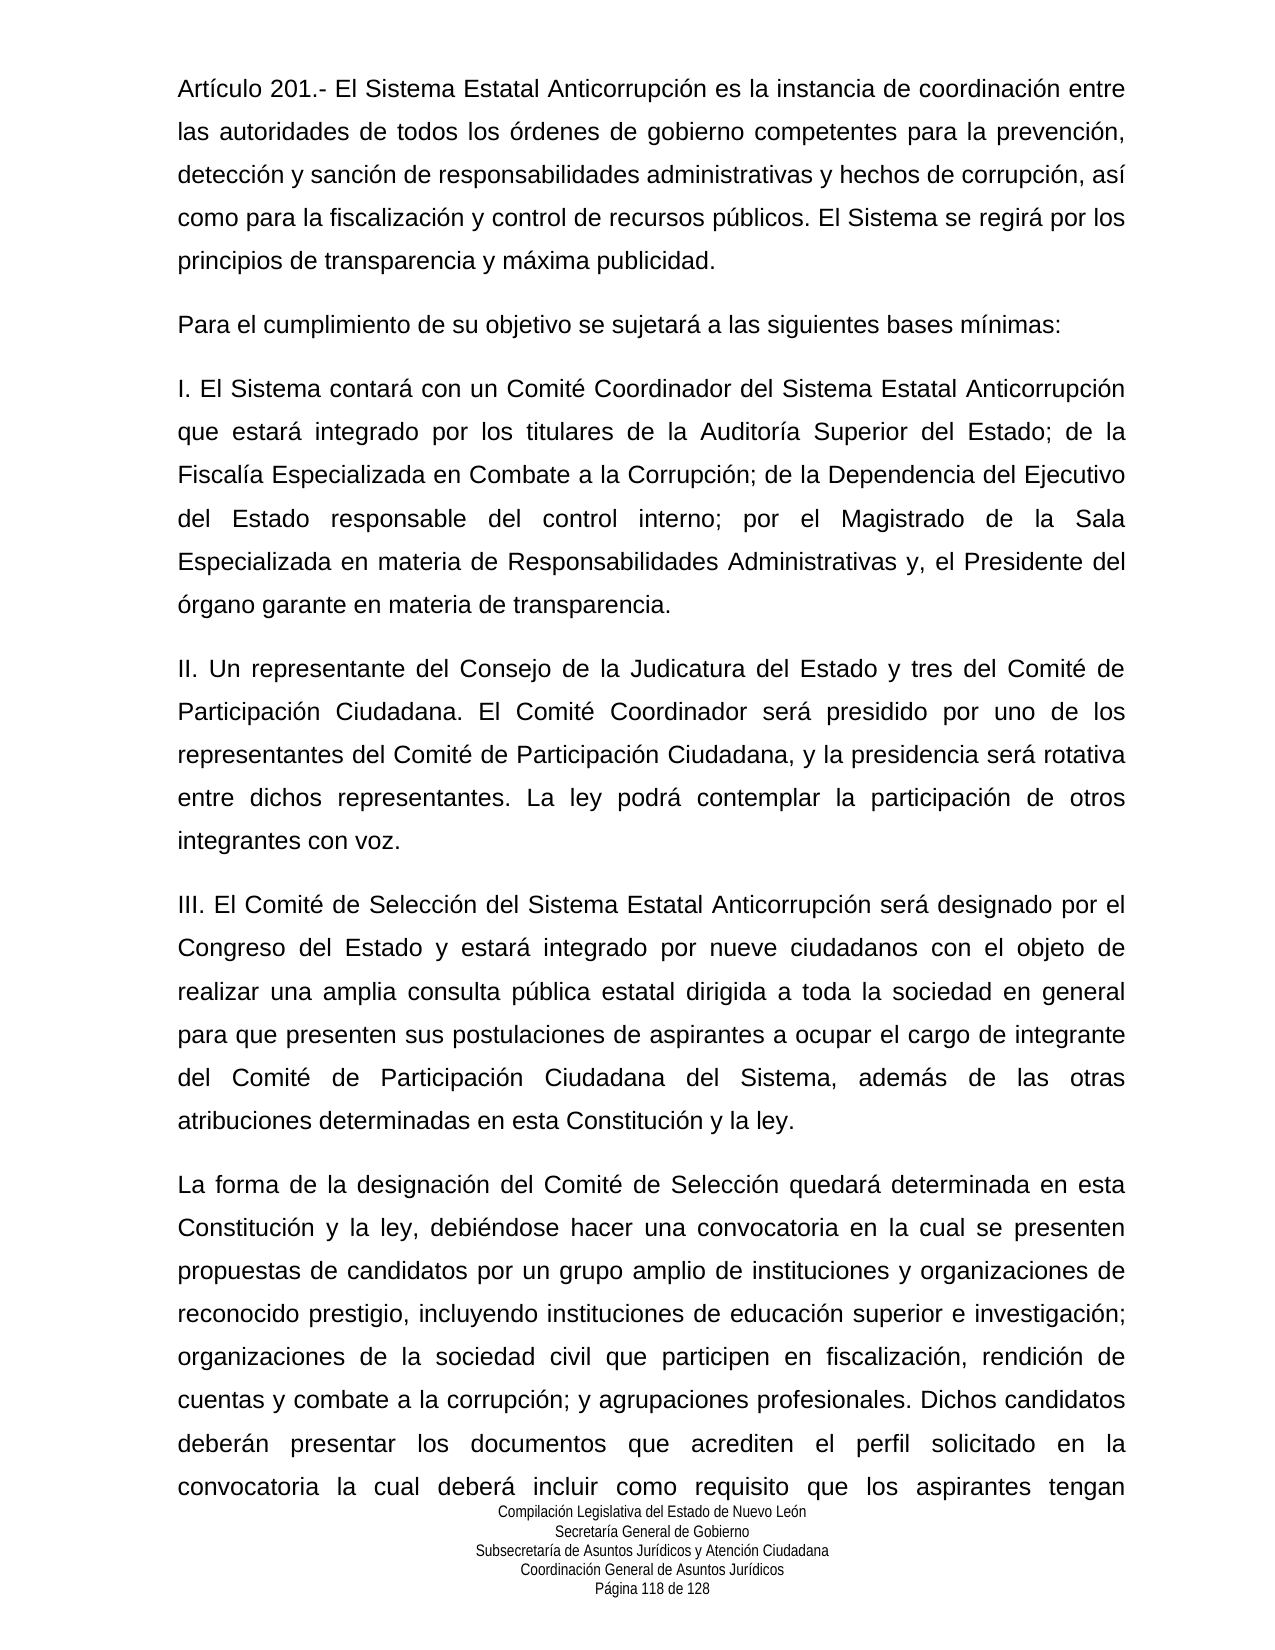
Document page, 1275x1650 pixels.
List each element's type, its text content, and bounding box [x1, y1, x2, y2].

text II. Un representante del Consejo de la Judicatura del Estado y tres del Comité de Participación Ciudadana. El Comité Coordinador será presidido por uno de los representantes del Comité de Participación Ciudadana, y la presidencia será rotativa entre dichos representantes. La ley podrá contemplar la participación de otros integrantes con voz. [177, 654, 1127, 855]
text La forma de la designación del Comité de Selección quedará determinada en esta Constitución y la ley, debiéndose hacer una convocatoria en la cual se presenten propuestas de candidatos por un grupo amplio de instituciones y organizaciones de reconocido prestigio, incluyendo instituciones de educación superior e investigación; organizaciones de la sociedad civil que participen en fiscalización, rendición de cuentas y combate a la corrupción; y agrupaciones profesionales. Dichos candidatos deberán presentar los documentos que acrediten el perfil solicitado en la convocatoria la cual deberá incluir como requisito que los aspirantes tengan [177, 1170, 1127, 1501]
text I. El Sistema contará con un Comité Coordinador del Sistema Estatal Anticorrupción que estará integrado por los titulares de la Auditoría Superior del Estado; de la Fiscalía Especializada en Combate a la Corrupción; de la Dependencia del Ejecutivo del Estado responsable del control interno; por el Magistrado de la Sala Especializada en materia de Responsabilidades Administrativas y, el Presidente del órgano garante en materia de transparencia. [177, 374, 1127, 619]
text Para el cumplimiento de su objetivo se sujetará a las siguientes bases mínimas: [177, 310, 1127, 339]
text Artículo 201.- El Sistema Estatal Anticorrupción es la instancia de coordinación entre las autoridades de todos los órdenes de gobierno competentes para la prevención, detección y sanción de responsabilidades administrativas y hechos de corrupción, así como para la fiscalización y control de recursos públicos. El Sistema se regirá por los principios de transparencia y máxima publicidad. [177, 74, 1127, 275]
text III. El Comité de Selección del Sistema Estatal Anticorrupción será designado por el Congreso del Estado y estará integrado por nueve ciudadanos con el objeto de realizar una amplia consulta pública estatal dirigida a toda la sociedad en general para que presenten sus postulaciones de aspirantes a ocupar el cargo de integrante del Comité de Participación Ciudadana del Sistema, además de las otras atribuciones determinadas en esta Constitución y la ley. [177, 890, 1127, 1135]
